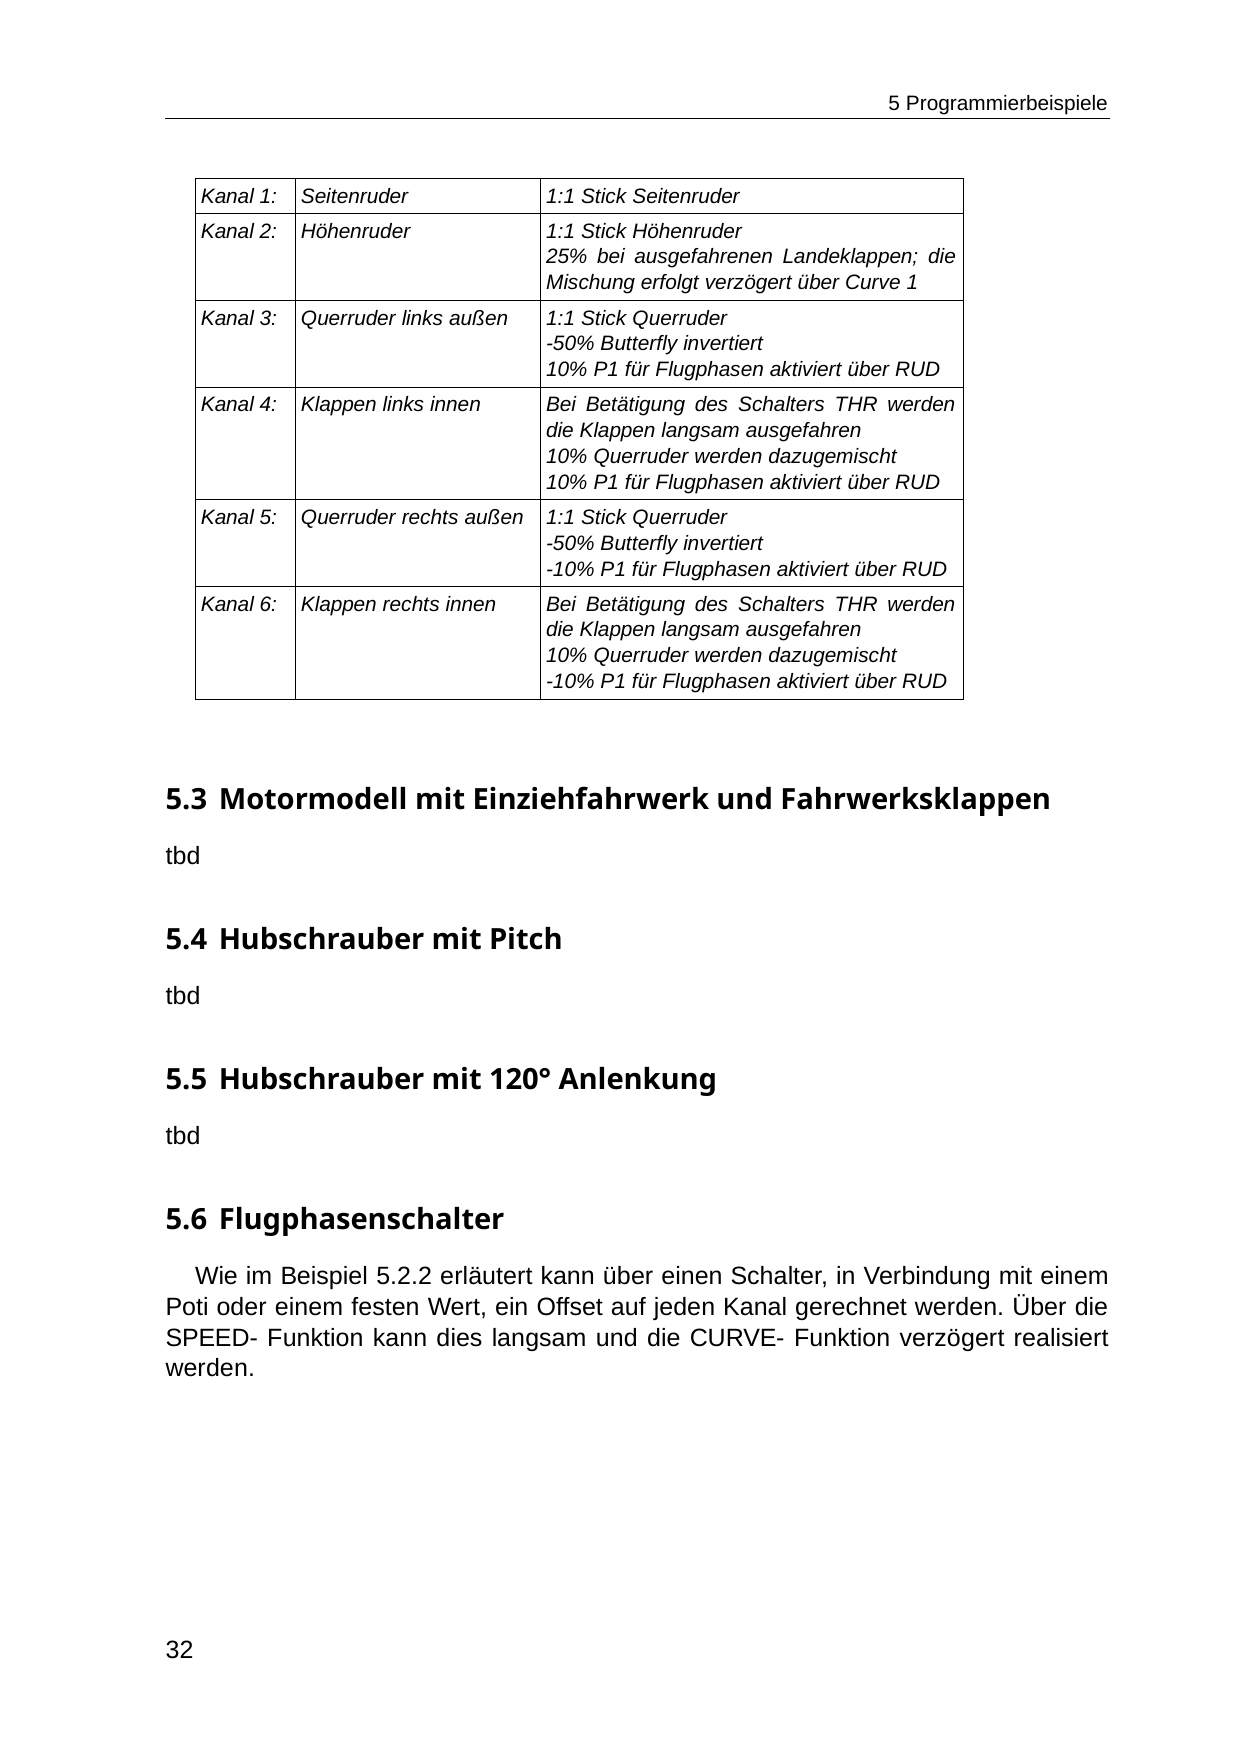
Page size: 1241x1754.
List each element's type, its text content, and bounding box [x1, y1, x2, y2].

subtitle Flugphasenschalter [165, 1198, 1110, 1238]
table_cell Kanal 4: [196, 388, 295, 499]
table_cell Bei Betätigung des Schalters THR werden die Klappen langsam ausgefahren 10% Querruder werden dazugemischt 10% P1 für Flugphasen aktiviert über RUD [541, 388, 963, 499]
table_cell Querruder rechts außen [296, 500, 540, 586]
table_cell 1:1 Stick Querruder -50% Butterfly invertiert -10% P1 für Flugphasen aktiviert über RUD [541, 500, 963, 586]
table_header 1:1 Stick Seitenruder [541, 179, 963, 213]
table_header Kanal 1: [196, 179, 295, 213]
text tbd [165, 842, 1110, 870]
table_cell Kanal 2: [196, 214, 295, 300]
subtitle Hubschrauber mit Pitch [165, 918, 1110, 958]
table_cell Kanal 5: [196, 500, 295, 586]
table_cell 1:1 Stick Höhenruder 25% bei ausgefahrenen Landeklappen; die Mischung erfolgt verzögert über Curve 1 [541, 214, 963, 300]
subtitle Hubschrauber mit 120° Anlenkung [165, 1058, 1110, 1098]
subtitle Motormodell mit Einziehfahrwerk und Fahrwerksklappen [165, 778, 1110, 818]
table_cell Kanal 3: [196, 301, 295, 387]
table_cell Höhenruder [296, 214, 540, 300]
table_cell Bei Betätigung des Schalters THR werden die Klappen langsam ausgefahren 10% Querruder werden dazugemischt -10% P1 für Flugphasen aktiviert über RUD [541, 587, 963, 699]
table_cell Klappen rechts innen [296, 587, 540, 699]
table_cell Querruder links außen [296, 301, 540, 387]
table_cell Klappen links innen [296, 388, 540, 499]
text tbd [165, 1122, 1110, 1150]
table_cell Kanal 6: [196, 587, 295, 699]
table_header Seitenruder [296, 179, 540, 213]
table_cell 1:1 Stick Querruder -50% Butterfly invertiert 10% P1 für Flugphasen aktiviert über RUD [541, 301, 963, 387]
text Wie im Beispiel 5.2.2 erläutert kann über einen Schalter, in Verbindung mit einem Poti oder einem festen Wert, ein Offset auf jeden Kanal gerechnet werden. Über die SPEED- Funktion kann dies langsam und die CURVE- Funktion verzögert realisiert werden. [165, 1262, 1110, 1382]
text tbd [165, 982, 1110, 1010]
